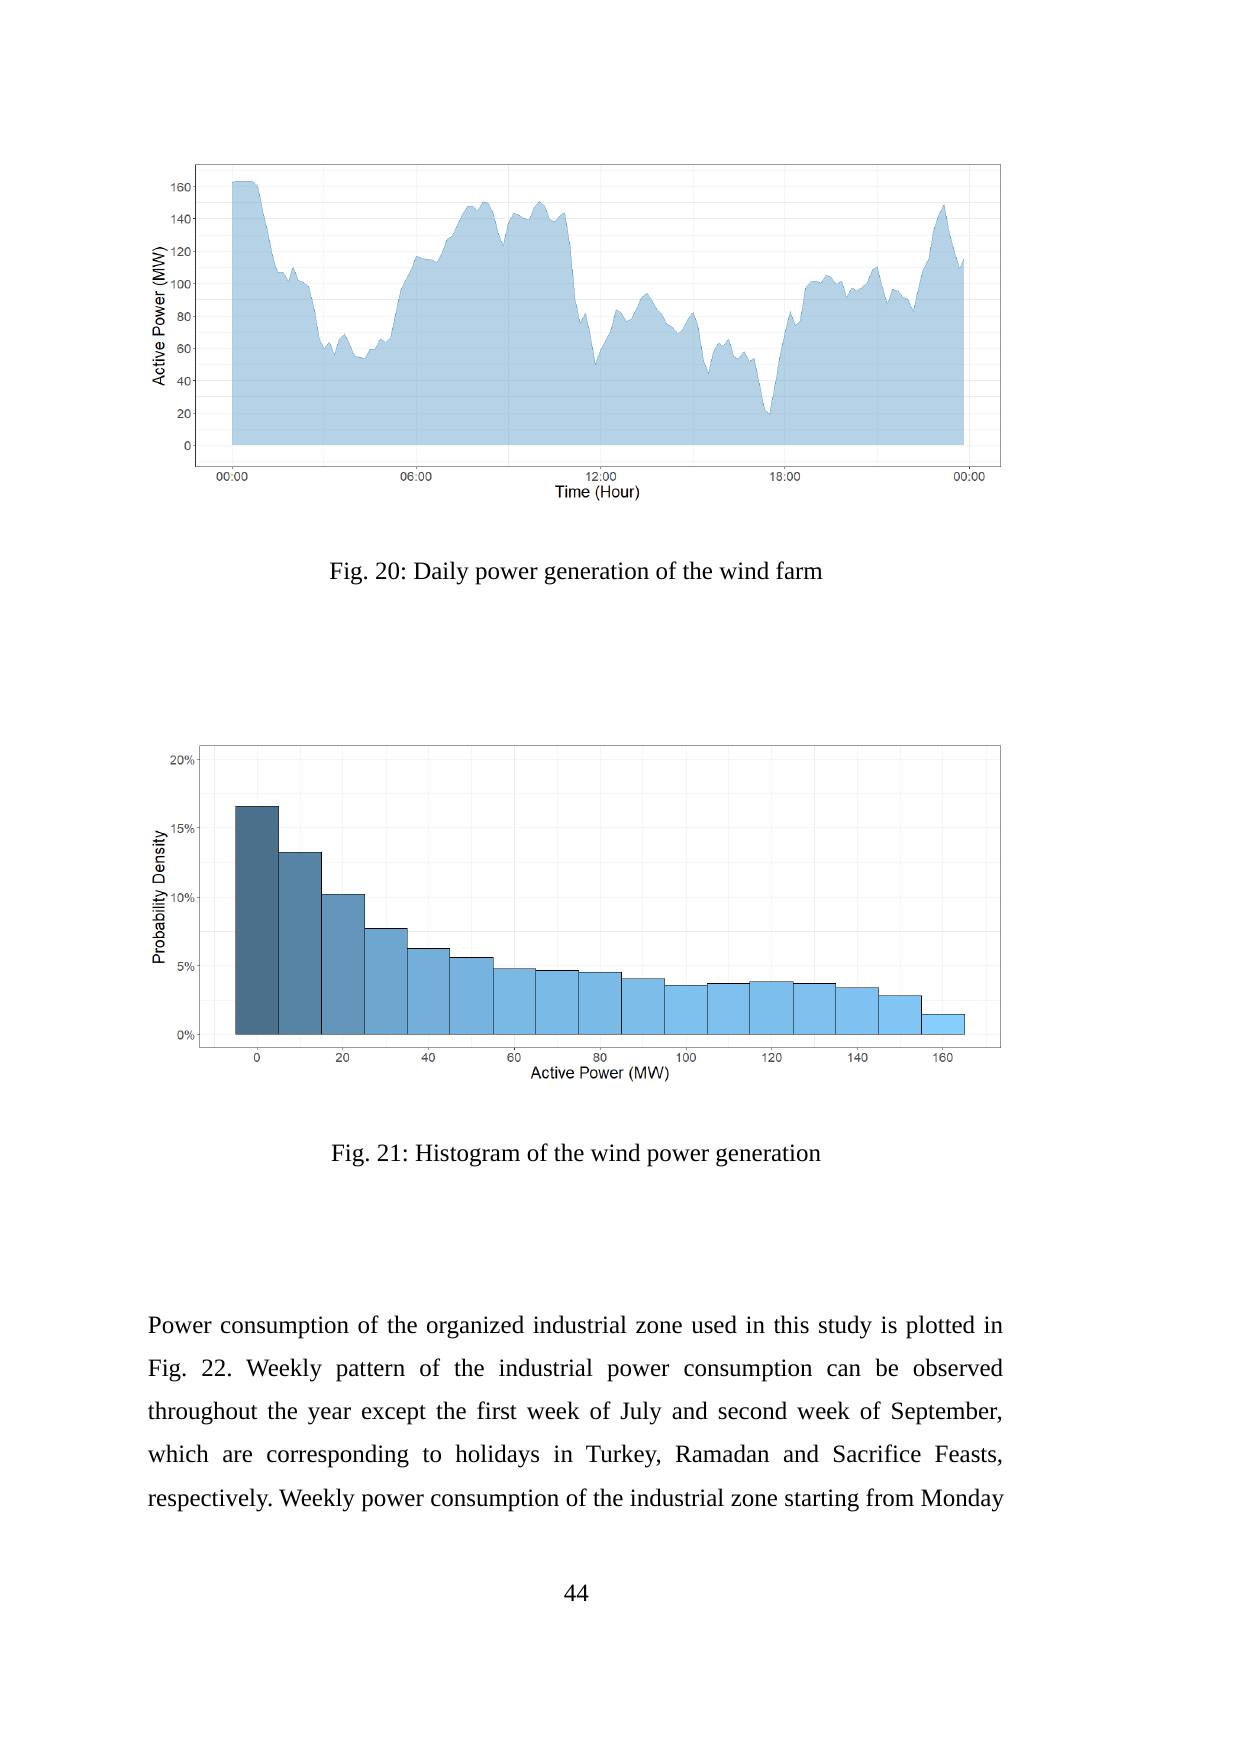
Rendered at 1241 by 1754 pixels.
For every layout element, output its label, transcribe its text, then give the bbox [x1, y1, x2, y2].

text Power consumption of the organized industrial zone used in this study is plotted in Fig. 22. Weekly pattern of the industrial power consumption can be observed throughout the year except the first week of July and second week of September, which are corresponding to holidays in Turkey, Ramadan and Sacrifice Feasts, respectively. Weekly power consumption of the industrial zone starting from Monday [148, 1310, 1004, 1511]
text Fig. 20: Daily power generation of the wind farm [148, 556, 1004, 585]
text Fig. 21: Histogram of the wind power generation [148, 1138, 1004, 1166]
picture [147, 741, 1005, 1084]
picture [147, 160, 1005, 503]
